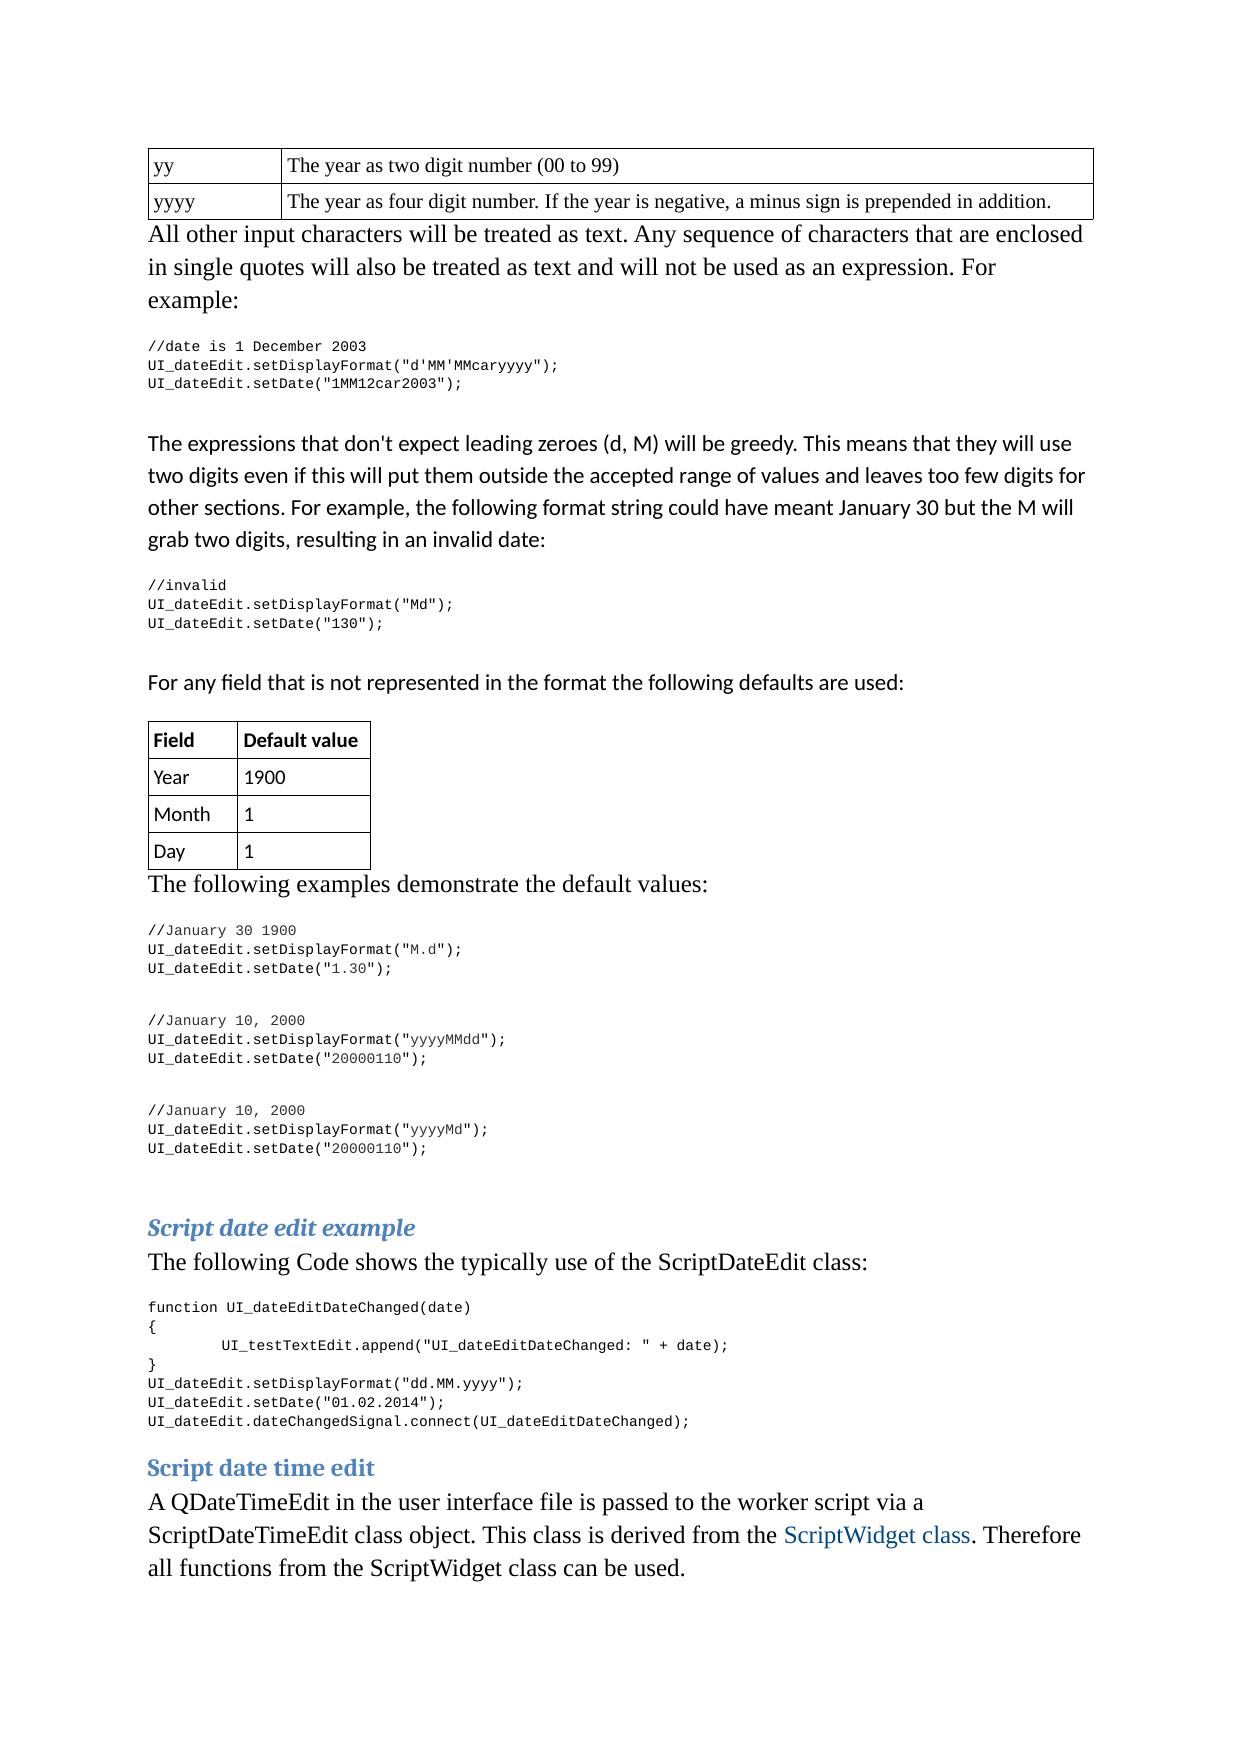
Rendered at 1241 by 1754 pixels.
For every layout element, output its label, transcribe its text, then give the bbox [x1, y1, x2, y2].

text UI_dateEdit.setDate("1MM12car2003"); [148, 377, 1093, 393]
table_header Default value [238, 722, 370, 758]
text The following Code shows the typically use of the ScriptDateEdit class: [148, 1247, 1093, 1275]
text UI_dateEdit.setDisplayFormat("yyyyMd"); [148, 1122, 1093, 1138]
table_cell The year as two digit number (00 to 99) [282, 149, 1093, 183]
table_cell Year [149, 759, 237, 795]
text UI_dateEdit.dateChangedSignal.connect(UI_dateEditDateChanged); [148, 1414, 1093, 1431]
text //invalid [148, 578, 1093, 595]
text UI_dateEdit.setDate("130"); [148, 616, 1093, 633]
table_cell 1 [238, 796, 370, 832]
text UI_dateEdit.setDate("1.30"); [148, 961, 1093, 978]
text UI_testTextEdit.append("UI_dateEditDateChanged: " + date); [148, 1338, 1093, 1355]
text UI_dateEdit.setDate("01.02.2014"); [148, 1395, 1093, 1412]
text { [148, 1319, 1093, 1336]
table_cell 1 [238, 833, 370, 869]
text //January 10, 2000 [148, 1013, 1093, 1029]
text All other input characters will be treated as text. Any sequence of characters that are enclosed in single quotes will also be treated as text and will not be used as an expression. For example: [148, 220, 1093, 314]
text } [148, 1357, 1093, 1374]
text A QDateTimeEdit in the user interface file is passed to the worker script via a ScriptDateTimeEdit class object. This class is derived from the ScriptWidget class. Therefore all functions from the ScriptWidget class can be used. [148, 1487, 1093, 1582]
text The expressions that don't expect leading zeroes (d, M) will be greedy. This means that they will use two digits even if this will put them outside the accepted range of values and leaves too few digits for other sections. For example, the following format string could have meant January 30 but the M will grab two digits, resulting in an invalid date: [148, 429, 1093, 553]
text //January 30 1900 [148, 923, 1093, 940]
table_header Field [149, 722, 237, 758]
text UI_dateEdit.setDate("20000110"); [148, 1141, 1093, 1157]
text UI_dateEdit.setDisplayFormat("yyyyMMdd"); [148, 1032, 1093, 1048]
subtitle Script date time edit [148, 1454, 1093, 1483]
text UI_dateEdit.setDisplayFormat("dd.MM.yyyy"); [148, 1376, 1093, 1393]
subtitle Script date edit example [148, 1214, 1093, 1242]
text For any field that is not represented in the format the following defaults are used: [148, 668, 1093, 696]
table_cell The year as four digit number. If the year is negative, a minus sign is prepended in addition. [282, 184, 1093, 219]
text UI_dateEdit.setDate("20000110"); [148, 1051, 1093, 1067]
table_cell Day [149, 833, 237, 869]
text UI_dateEdit.setDisplayFormat("M.d"); [148, 942, 1093, 959]
table_cell yy [149, 149, 281, 183]
text function UI_dateEditDateChanged(date) [148, 1301, 1093, 1317]
text //date is 1 December 2003 [148, 339, 1093, 355]
table_cell 1900 [238, 759, 370, 795]
table_cell yyyy [149, 184, 281, 219]
text UI_dateEdit.setDisplayFormat("d'MM'MMcaryyyy"); [148, 358, 1093, 374]
text The following examples demonstrate the default values: [148, 869, 1093, 898]
text //January 10, 2000 [148, 1103, 1093, 1119]
table_cell Month [149, 796, 237, 832]
text UI_dateEdit.setDisplayFormat("Md"); [148, 597, 1093, 614]
